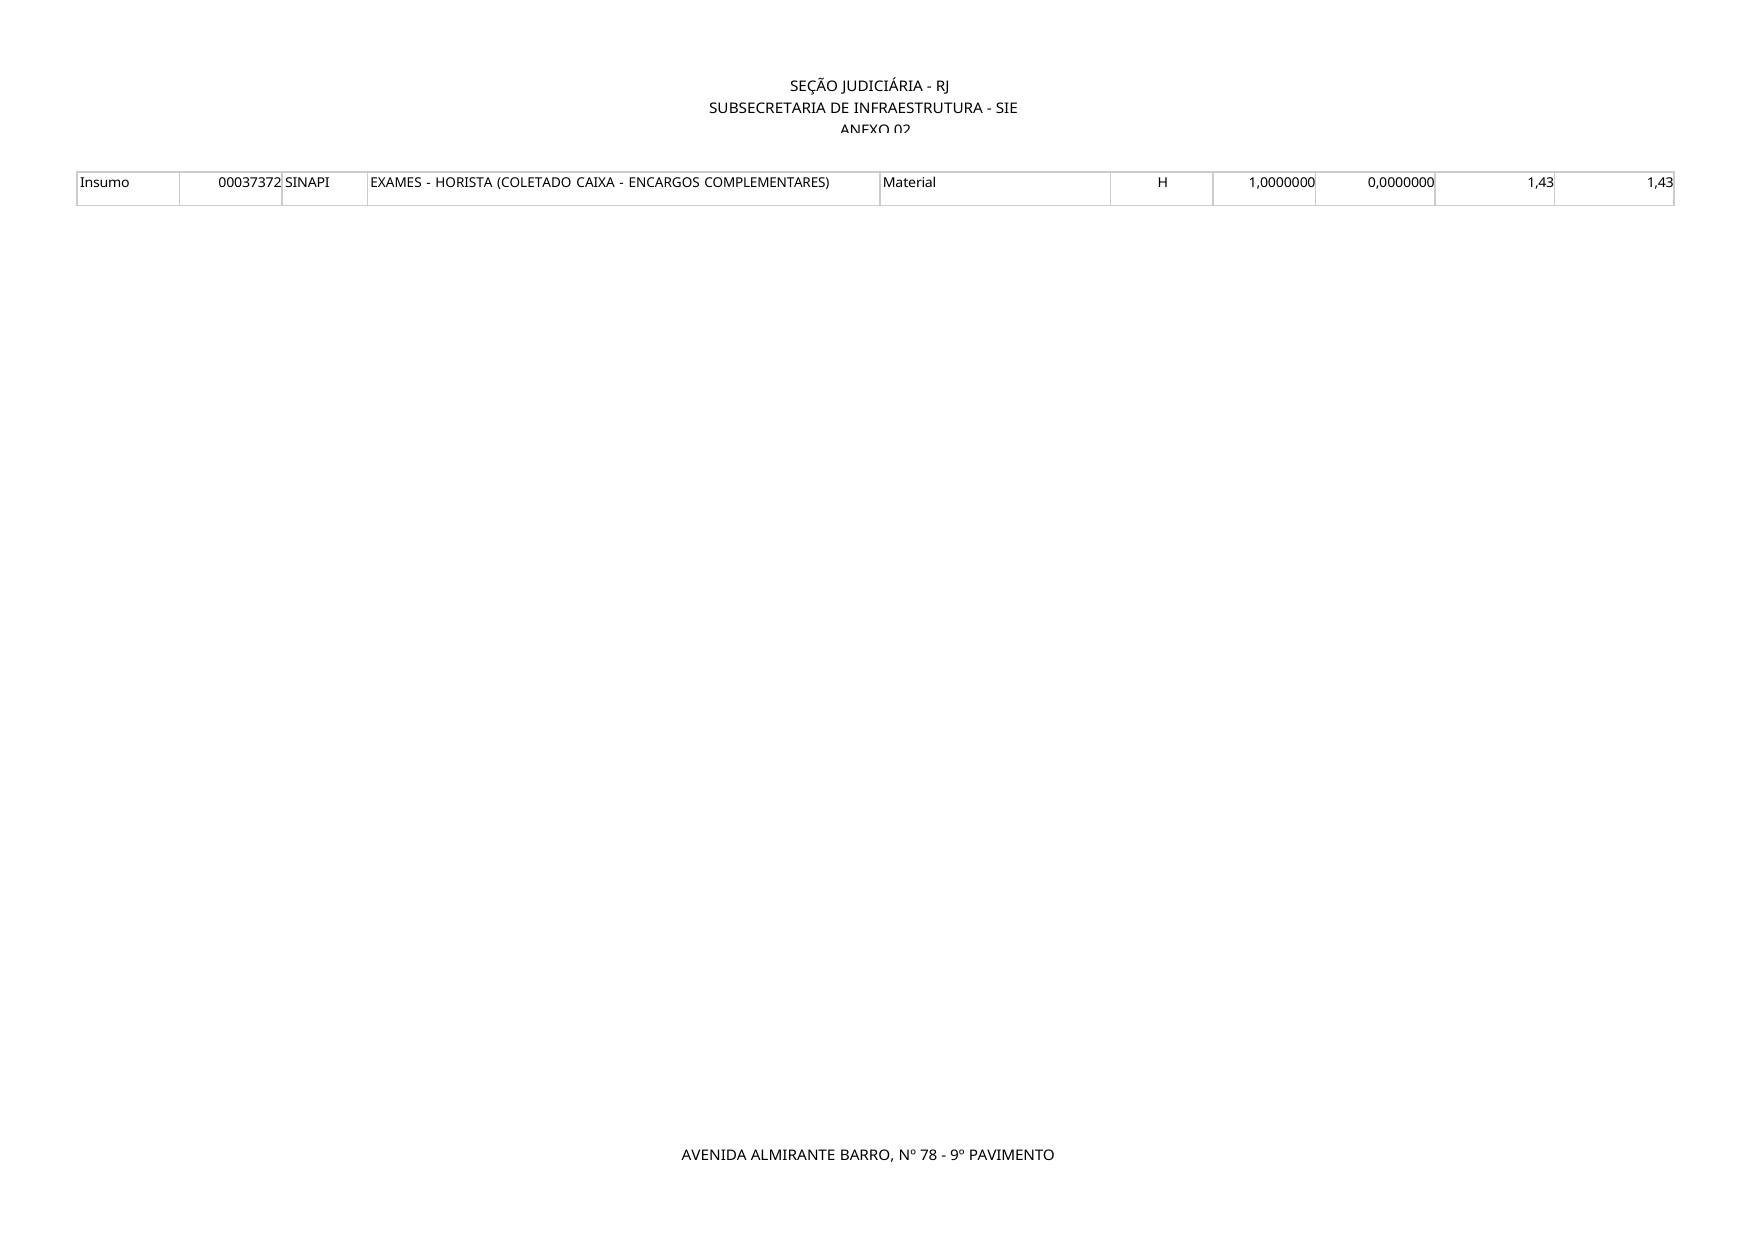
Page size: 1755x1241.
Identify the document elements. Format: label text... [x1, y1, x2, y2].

table_cell 00037372 [180, 173, 281, 205]
table_cell 0,0000000 [1316, 173, 1434, 205]
table_cell 1,0000000 [1214, 173, 1315, 205]
table_cell 1,43 [1555, 173, 1673, 205]
table_cell Insumo [78, 173, 179, 205]
table_cell 1,43 [1436, 173, 1554, 205]
table_cell H [1111, 173, 1212, 205]
table_cell SINAPI [283, 173, 367, 205]
table_cell Material [881, 173, 1110, 205]
table_cell EXAMES - HORISTA (COLETADO CAIXA - ENCARGOS COMPLEMENTARES) [368, 173, 879, 205]
